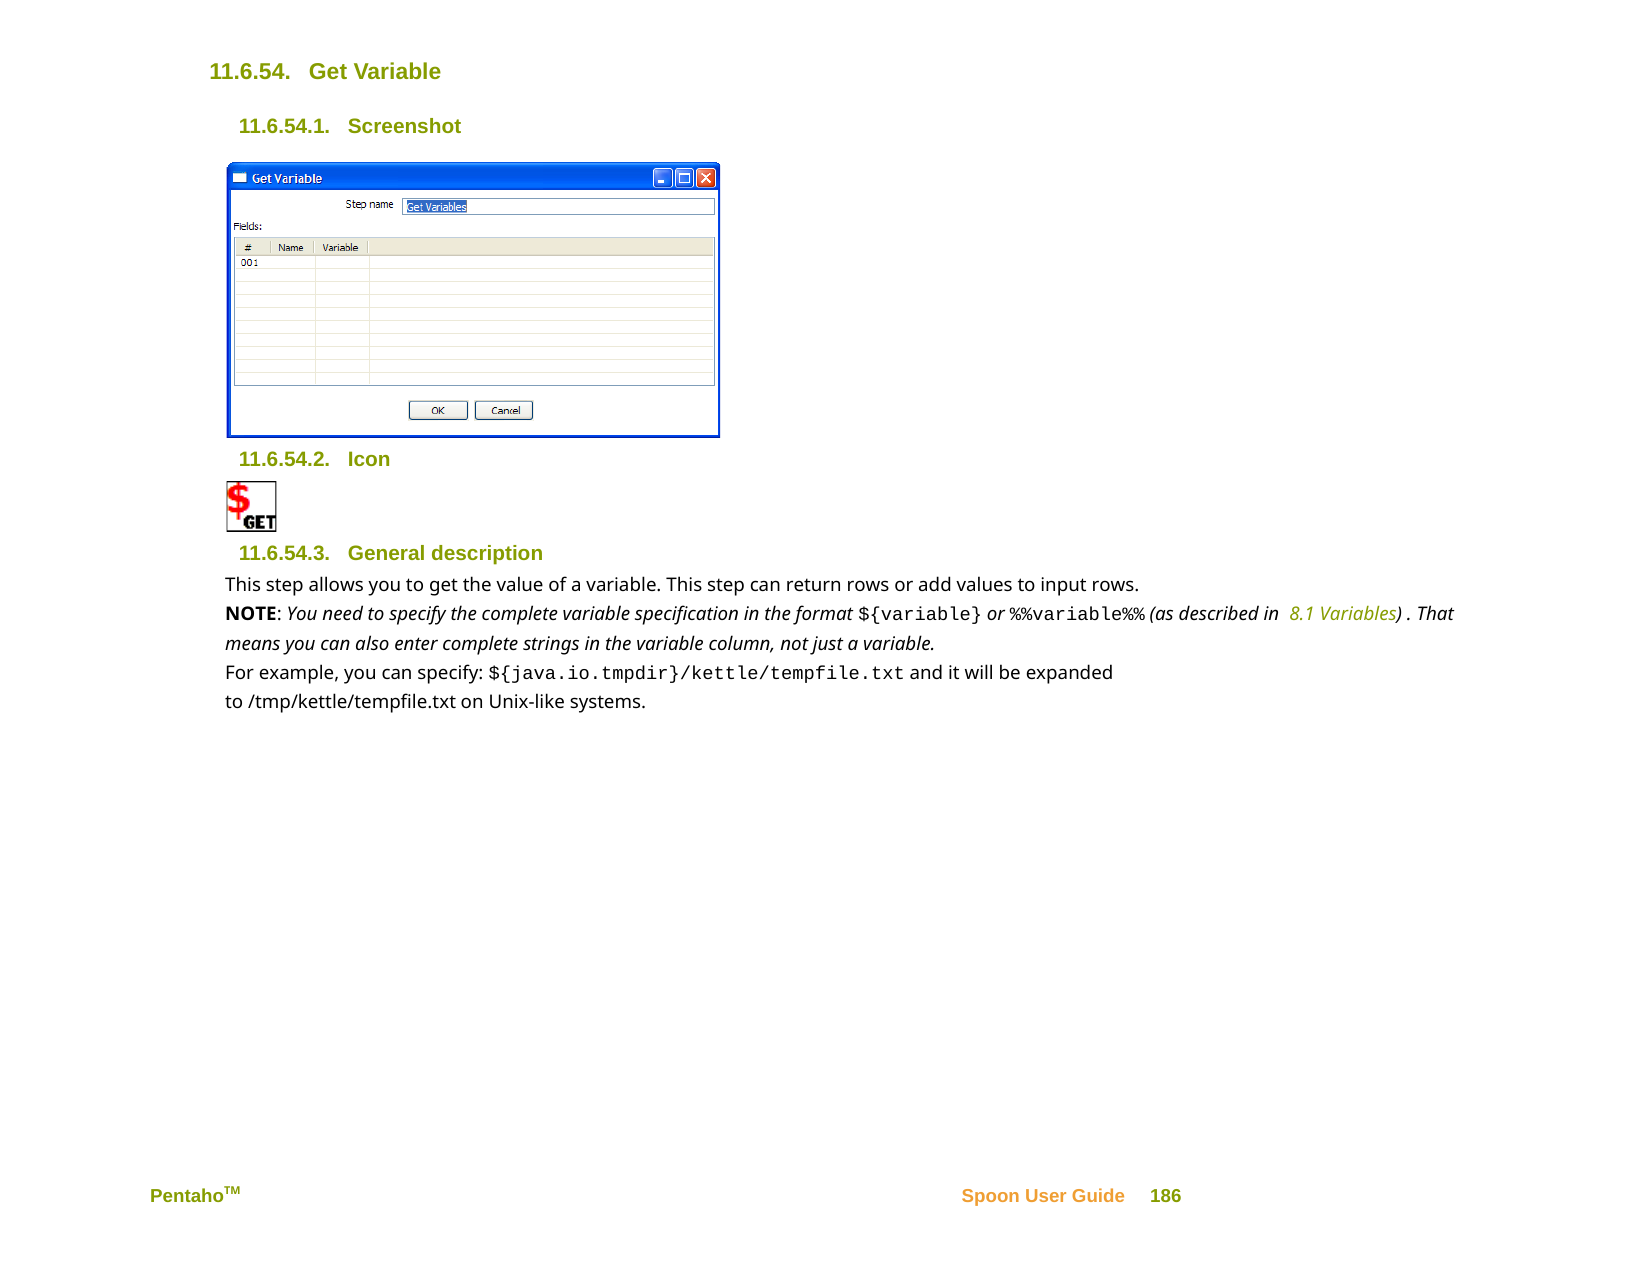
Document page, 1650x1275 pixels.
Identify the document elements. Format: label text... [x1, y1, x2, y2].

subtitle Get Variable [209, 52, 1500, 87]
text to /tmp/kettle/tempfile.txt on Unix-like systems. [225, 685, 1500, 714]
text NOTE: You need to specify the complete variable specification in the format ${variable} or %%variable%% (as described in 8.1 Variables) . That means you can also enter complete strings in the variable column, not just a variable. [225, 597, 1500, 656]
subtitle General description [239, 492, 1500, 568]
subtitle Icon [239, 159, 1500, 473]
subtitle Screenshot [239, 106, 1500, 141]
picture [226, 481, 277, 532]
text This step allows you to get the value of a variable. This step can return rows or add values to input rows. [225, 568, 1500, 597]
text For example, you can specify: ${java.io.tmpdir}/kettle/tempfile.txt and it will be expanded [225, 656, 1500, 685]
